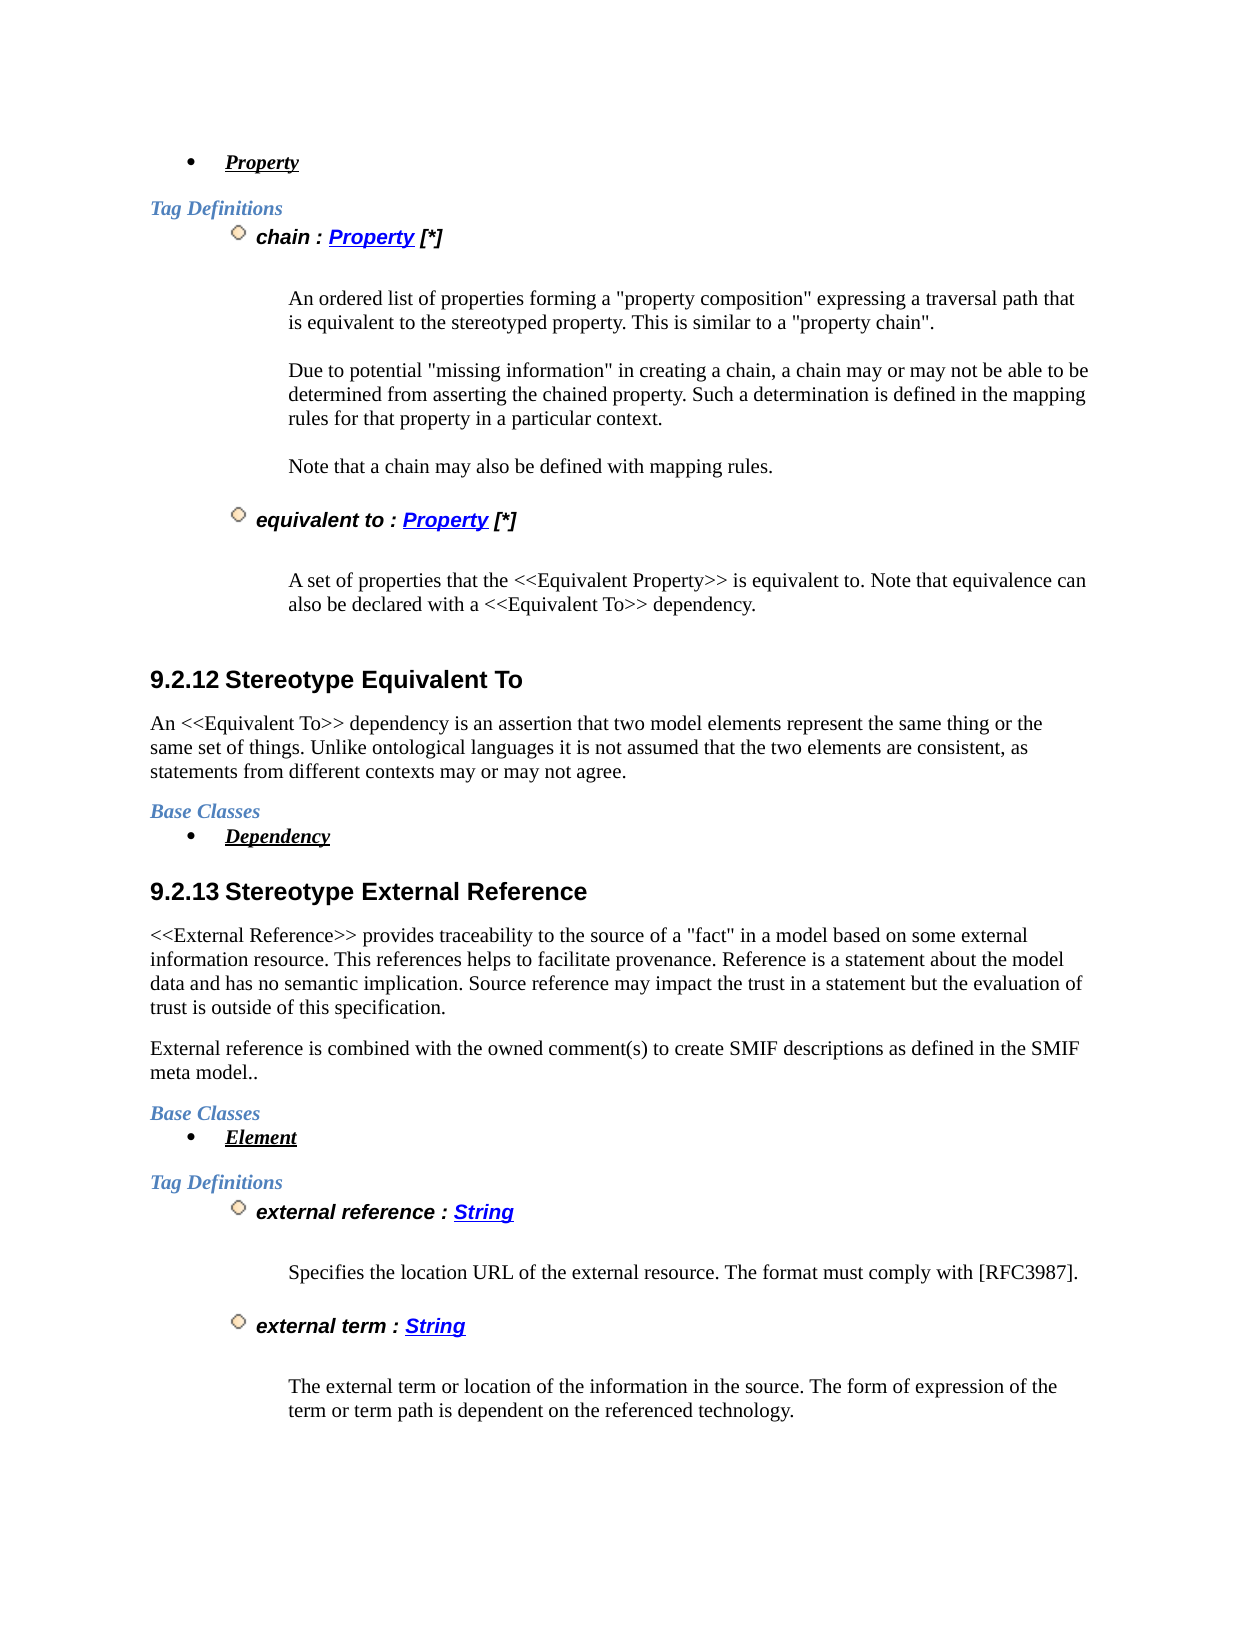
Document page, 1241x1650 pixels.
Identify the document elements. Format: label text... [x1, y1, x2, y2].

text external reference : String [225, 1194, 1090, 1223]
subtitle Stereotype Equivalent To [150, 665, 1090, 694]
text A set of properties that the <<Equivalent Property>> is equivalent to. Note that equivalence can also be declared with a <<Equivalent To>> dependency. [288, 568, 1090, 616]
text Note that a chain may also be defined with mapping rules. [288, 454, 1090, 478]
text Specifies the location URL of the external resource. The format must comply with [RFC3987]. [288, 1260, 1090, 1284]
text Tag Definitions [150, 1170, 1090, 1194]
text external term : String [225, 1308, 1090, 1338]
text Base Classes [150, 1101, 1090, 1124]
text <<External Reference>> provides traceability to the source of a "fact" in a model based on some external information resource. This references helps to facilitate provenance. Reference is a statement about the model data and has no semantic implication. Source reference may impact the trust in a statement but the evaluation of trust is outside of this specification. [150, 923, 1090, 1019]
list Element [187, 1124, 1090, 1149]
text The external term or location of the information in the source. The form of expression of the term or term path is dependent on the referenced technology. [288, 1374, 1090, 1422]
text Base Classes [150, 799, 1090, 823]
text An <<Equivalent To>> dependency is an assertion that two model elements represent the same thing or the same set of things. Unlike ontological languages it is not assumed that the two elements are consistent, as statements from different contexts may or may not agree. [150, 711, 1090, 783]
picture [225, 1194, 251, 1220]
text equivalent to : Property [*] [225, 502, 1090, 531]
picture [225, 502, 251, 527]
text An ordered list of properties forming a "property composition" expressing a traversal path that is equivalent to the stereotyped property. This is similar to a "property chain". [288, 286, 1090, 334]
text Due to potential "missing information" in creating a chain, a chain may or may not be able to be determined from asserting the chained property. Such a determination is defined in the mapping rules for that property in a particular context. [288, 358, 1090, 430]
list Dependency [187, 823, 1090, 848]
text Tag Definitions [150, 196, 1090, 219]
list Property [187, 150, 1090, 174]
text External reference is combined with the owned comment(s) to create SMIF descriptions as defined in the SMIF meta model.. [150, 1036, 1090, 1084]
picture [225, 219, 251, 245]
subtitle Stereotype External Reference [150, 877, 1090, 906]
text chain : Property [*] [225, 219, 1090, 249]
picture [225, 1308, 251, 1334]
